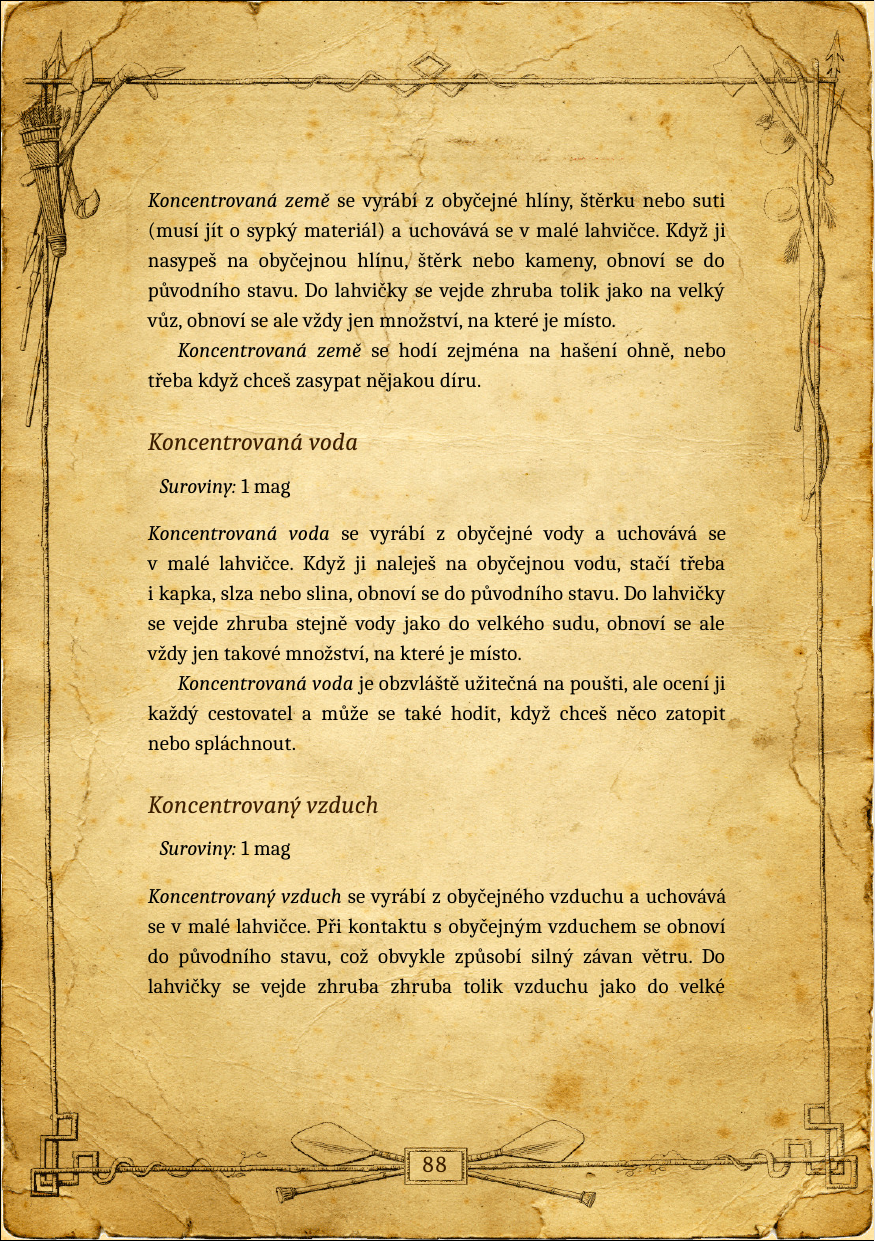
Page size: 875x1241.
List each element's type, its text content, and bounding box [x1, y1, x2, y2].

picture [1, 1, 874, 1240]
subtitle Koncentrovaný vzduch [148, 791, 726, 819]
subtitle Koncentrovaná voda [148, 428, 726, 457]
text Koncentrovaná země se vyrábí z⁠ obyčejné hlíny, štěrku nebo suti (musí jít o⁠ sypký materiál) a⁠ uchovává se v⁠ malé lahvičce. Když ji nasypeš na obyčejnou hlínu, štěrk nebo kameny, obnoví se do původního stavu. Do lahvičky se vejde zhruba tolik jako na velký vůz, obnoví se ale vždy jen množství, na které je místo. Koncentrovaná země se hodí zejména na hašení ohně, nebo třeba když chceš zasypat nějakou díru. [148, 189, 726, 392]
text Koncentrovaný vzduch se vyrábí z⁠ obyčejného vzduchu a⁠ uchovává se v⁠ malé lahvičce. Při kontaktu s⁠ obyčejným vzduchem se obnoví do původního stavu, což obvykle způsobí silný závan větru. Do lahvičky se vejde zhruba zhruba tolik vzduchu jako do velké [148, 884, 726, 998]
text Koncentrovaná voda se vyrábí z⁠ obyčejné vody a⁠ uchovává se v⁠ malé lahvičce. Když ji naleješ na obyčejnou vodu, stačí třeba i⁠ kapka, slza nebo slina, obnoví se do původního stavu. Do lahvičky se vejde zhruba stejně vody jako do velkého sudu, obnoví se ale vždy jen takové množství, na které je místo. Koncentrovaná voda je obzvláště užitečná na poušti, ale ocení ji každý cestovatel a⁠ může se také hodit, když chceš něco zatopit nebo spláchnout. [148, 522, 726, 755]
text Suroviny: 1 mag [159, 837, 726, 861]
text Suroviny: 1 mag [159, 474, 726, 498]
